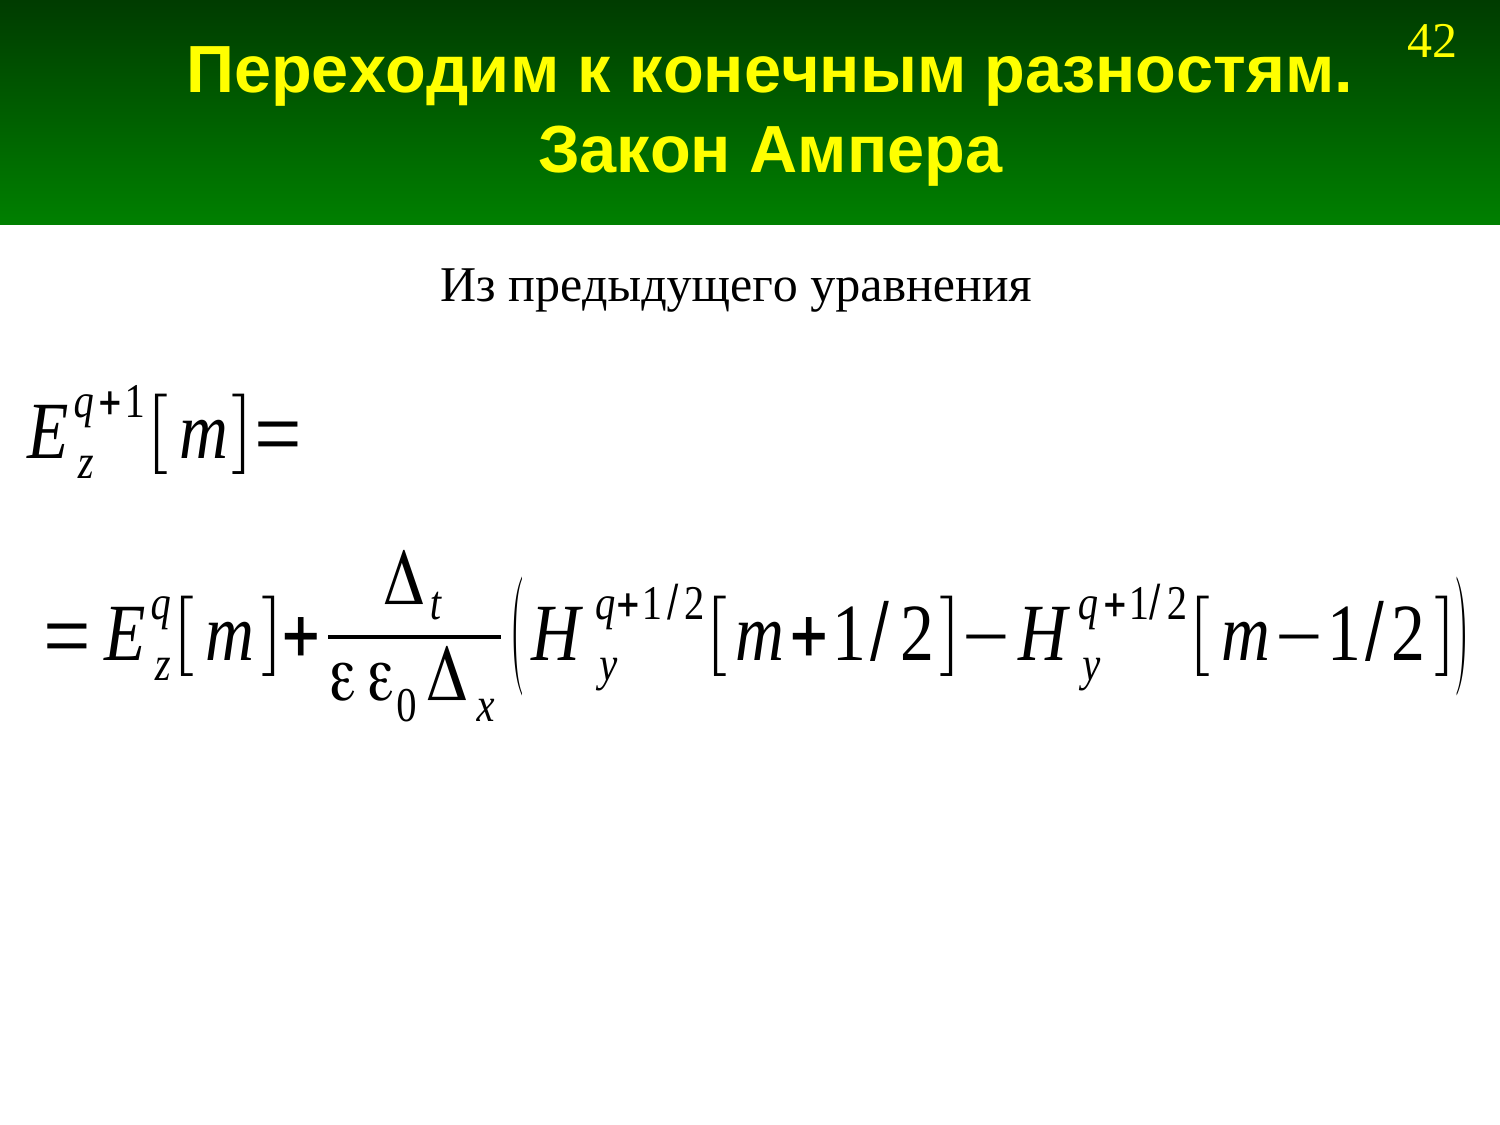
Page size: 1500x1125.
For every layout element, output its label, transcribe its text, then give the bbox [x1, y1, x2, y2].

text_box Из предыдущего уравнения [425, 249, 1047, 319]
title Переходим к конечным разностям. Закон Ампера [100, 0, 1441, 249]
chart [23, 543, 1487, 733]
chart [5, 372, 323, 488]
